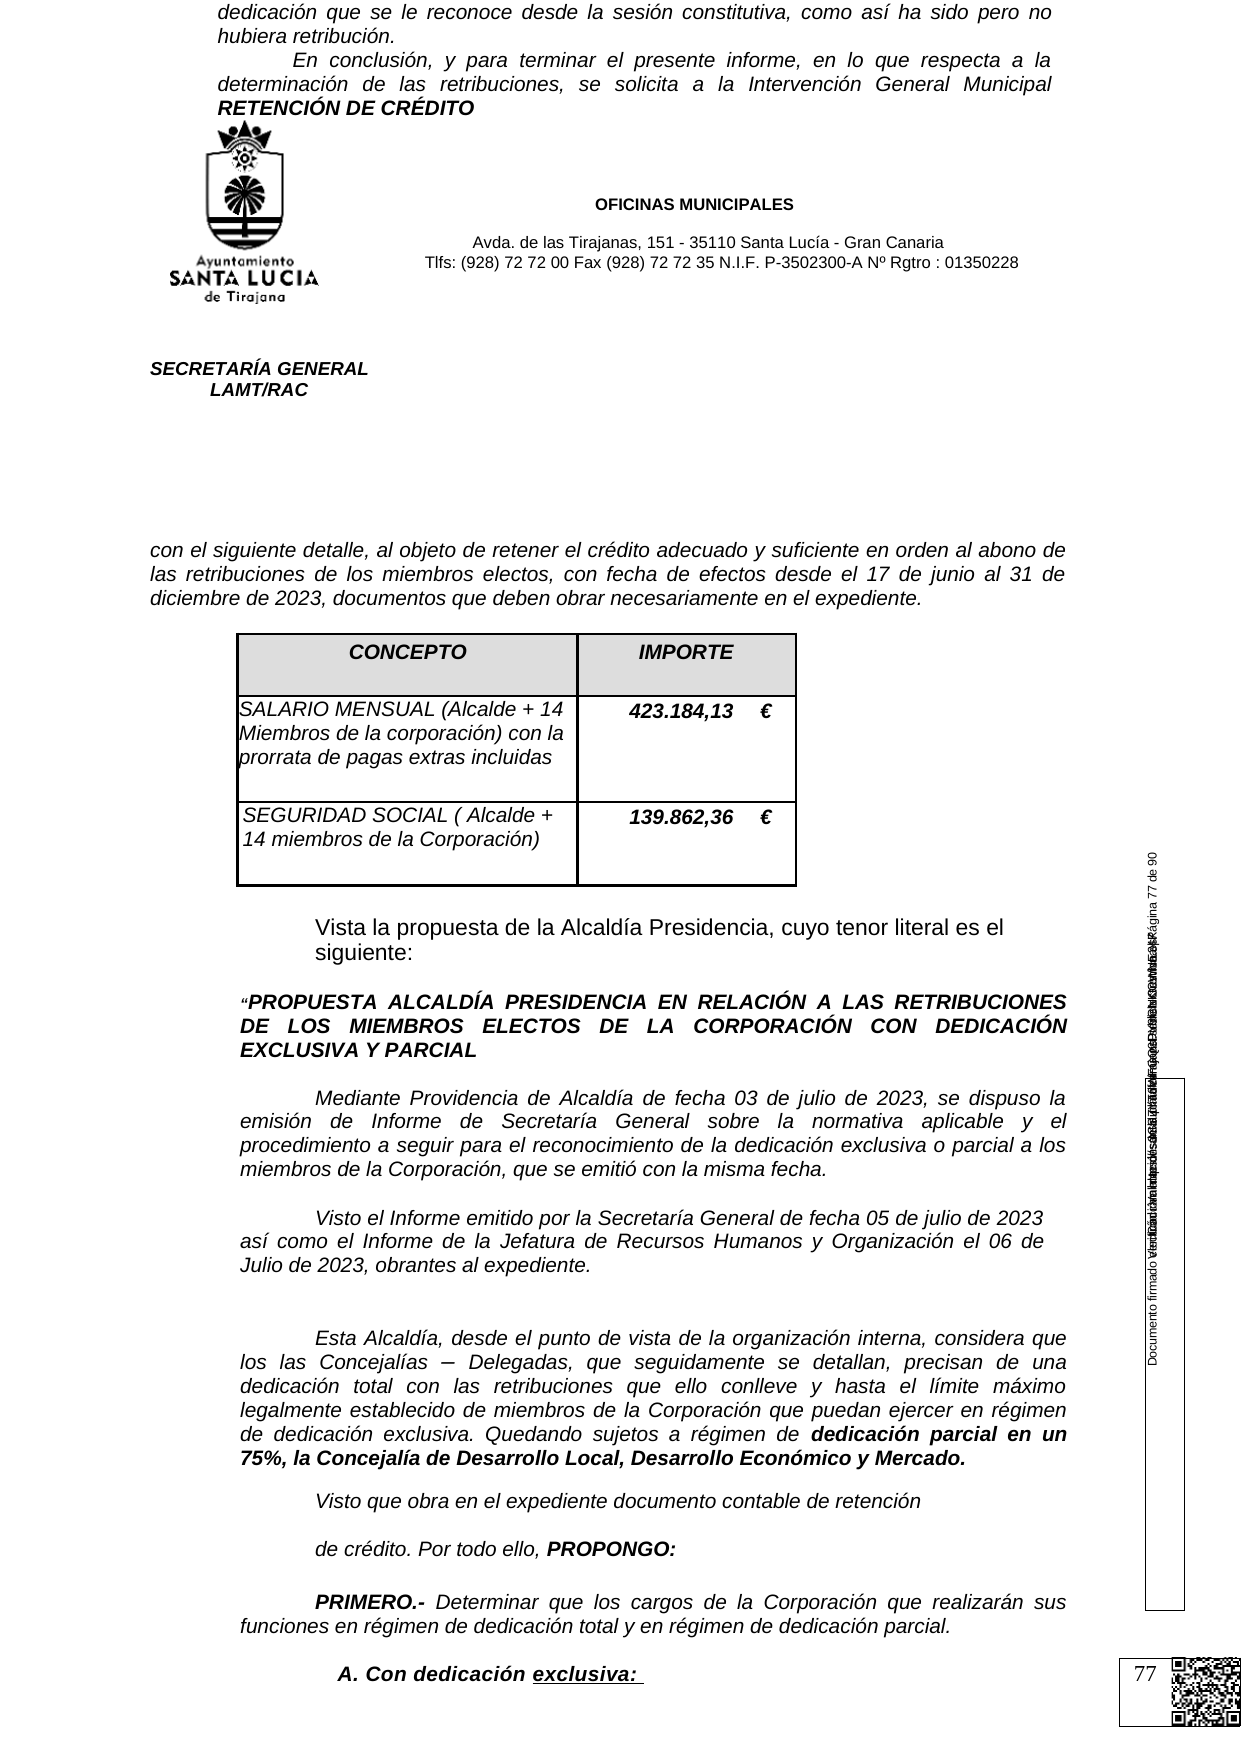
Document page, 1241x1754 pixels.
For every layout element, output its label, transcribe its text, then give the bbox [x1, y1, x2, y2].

text Esta Alcaldía, desde el punto de vista de la organización interna, considera que los las Concejalías – Delegadas, que seguidamente se detallan, precisan de una dedicación total con las retribuciones que ello conlleve y hasta el límite máximo legalmente establecido de miembros de la Corporación que puedan ejercer en régimen de dedicación exclusiva. Quedando sujetos a régimen de dedicación parcial en un 75%, la Concejalía de Desarrollo Local, Desarrollo Económico y Mercado. [240, 1326, 1068, 1470]
table_header CONCEPTO [239, 635, 576, 695]
table_header 77 [1120, 1659, 1171, 1726]
picture [169, 120, 319, 304]
table_cell 139.862,36 [579, 803, 735, 884]
table_cell SALARIO MENSUAL (Alcalde + 14 Miembros de la corporación) con la prorrata de pagas extras incluidas [239, 697, 576, 801]
text dedicación que se le reconoce desde la sesión constitutiva, como así ha sido pero no hubiera retribución. [217, 0, 1053, 48]
table_cell SEGURIDAD SOCIAL ( Alcalde + 14 miembros de la Corporación) [239, 803, 576, 884]
table_header [735, 635, 795, 695]
table_cell 423.184,13 [579, 697, 735, 801]
text “PROPUESTA ALCALDÍA PRESIDENCIA EN RELACIÓN A LAS RETRIBUCIONES DE LOS MIEMBROS ELECTOS DE LA CORPORACIÓN CON DEDICACIÓN EXCLUSIVA Y PARCIAL [240, 990, 1068, 1062]
text A. Con dedicación exclusiva: [337, 1662, 1090, 1686]
picture [1171, 1659, 1240, 1726]
text Vista la propuesta de la Alcaldía Presidencia, cuyo tenor literal es el siguiente: [315, 914, 1090, 966]
table_cell € [735, 803, 795, 884]
text PRIMERO.- Determinar que los cargos de la Corporación que realizarán sus funciones en régimen de dedicación total y en régimen de dedicación parcial. [240, 1590, 1068, 1638]
text con el siguiente detalle, al objeto de retener el crédito adecuado y suficiente en orden al abono de las retribuciones de los miembros electos, con fecha de efectos desde el 17 de junio al 31 de diciembre de 2023, documentos que deben obrar necesariamente en el expediente. [150, 539, 1068, 611]
text En conclusión, y para terminar el presente informe, en lo que respecta a la determinación de las retribuciones, se solicita a la Intervención General Municipal RETENCIÓN DE CRÉDITO [217, 48, 1053, 120]
table_header [150, 120, 169, 303]
text Visto el Informe emitido por la Secretaría General de fecha 05 de julio de 2023 así como el Informe de la Jefatura de Recursos Humanos y Organización el 06 de Julio de 2023, obrantes al expediente. [240, 1206, 1045, 1278]
text Mediante Providencia de Alcaldía de fecha 03 de julio de 2023, se dispuso la emisión de Informe de Secretaría General sobre la normativa aplicable y el procedimiento a seguir para el reconocimiento de la dedicación exclusiva o parcial a los miembros de la Corporación, que se emitió con la misma fecha. [240, 1086, 1068, 1182]
text SECRETARÍA GENERAL LAMT/RAC [150, 358, 1090, 401]
text Visto que obra en el expediente documento contable de retención de crédito. Por todo ello, PROPONGO: [315, 1470, 933, 1566]
table_cell € [735, 697, 795, 801]
table_header OFICINAS MUNICIPALES Avda. de las Tirajanas, 151 - 35110 Santa Lucía - Gran Canaria Tlfs: (928) 72 72 00 Fax (928) 72 72 35 N.I.F. P-3502300-A Nº Rgtro : 01350228 [319, 120, 1175, 303]
table_header IMPORTE [579, 635, 735, 695]
